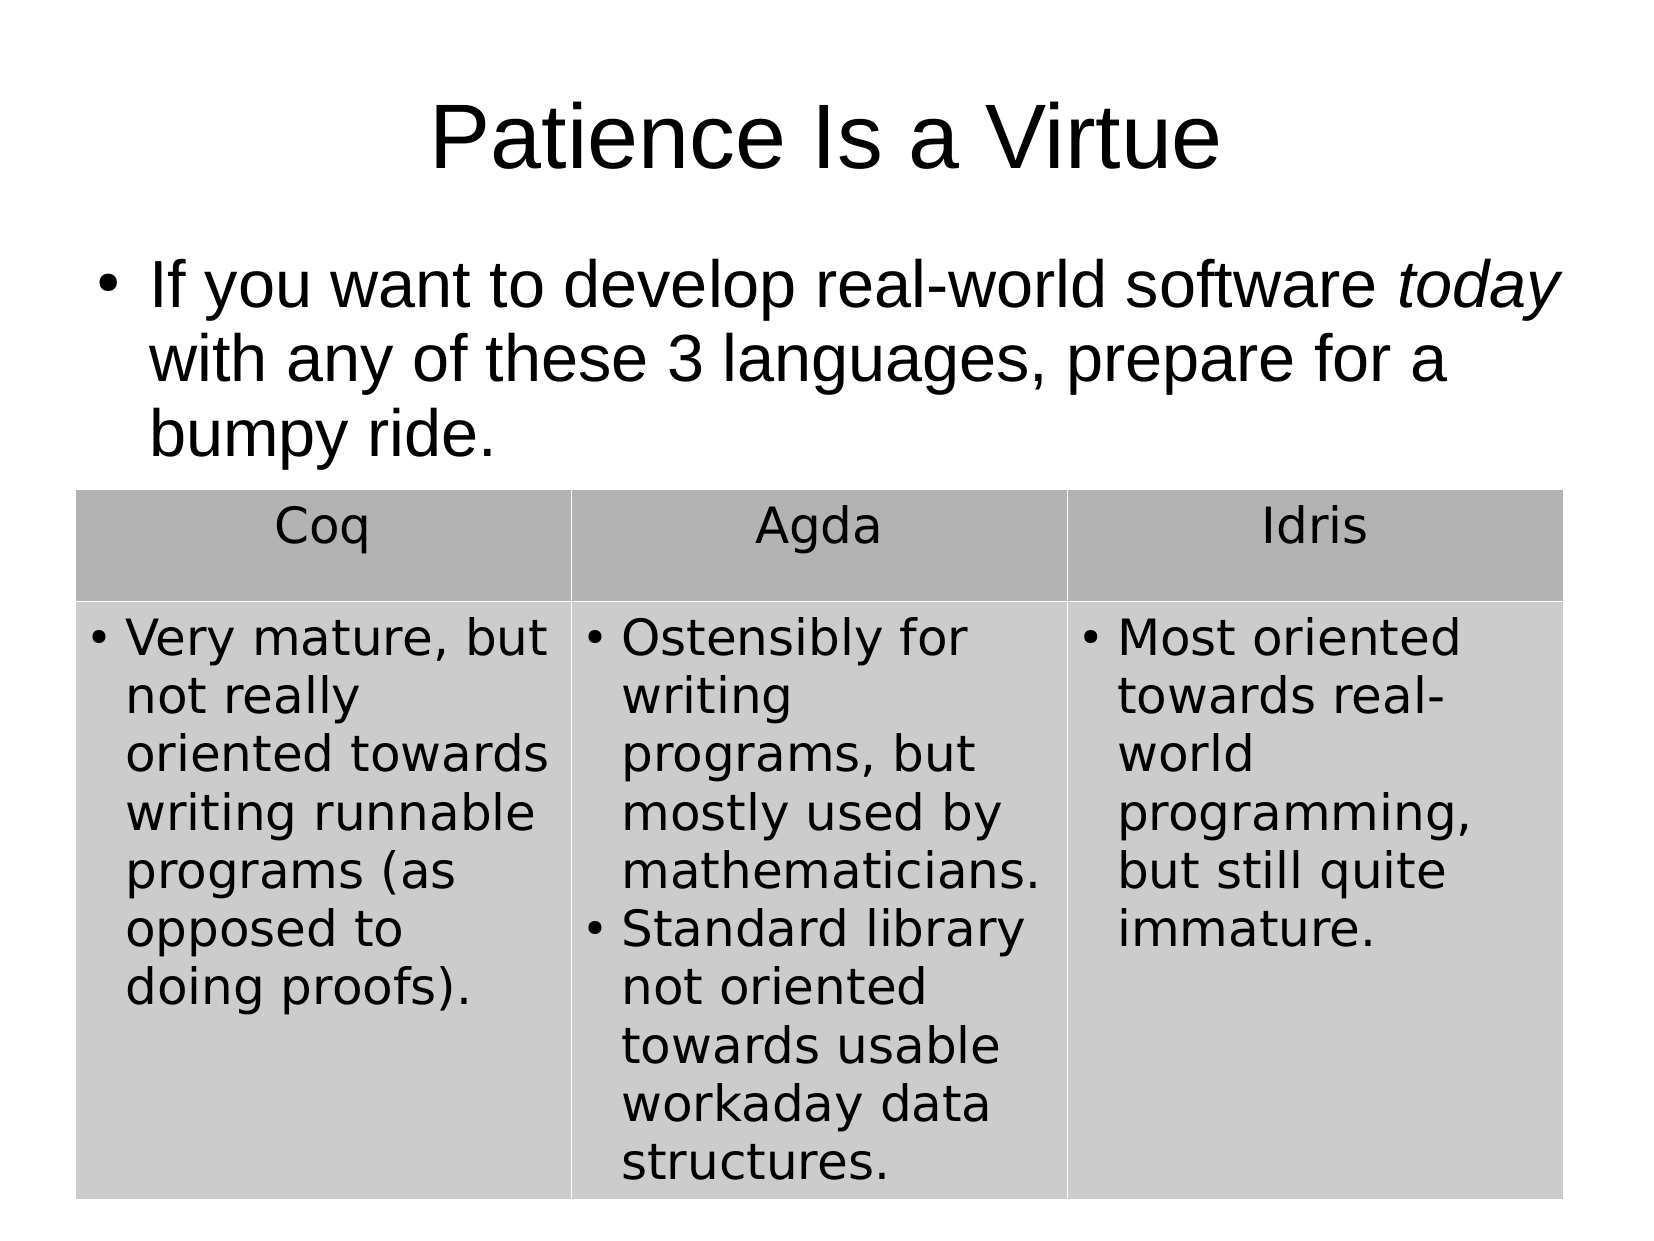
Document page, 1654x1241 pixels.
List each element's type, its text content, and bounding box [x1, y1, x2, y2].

table_header Idris [1068, 490, 1563, 601]
table_header Agda [572, 490, 1067, 601]
table_header Coq [76, 490, 571, 601]
table_cell Most oriented towards real-world programming, but still quite immature. [1068, 602, 1563, 1199]
table_cell Very mature, but not really oriented towards writing runnable programs (as opposed to doing proofs). [76, 602, 571, 1199]
table_cell Ostensibly for writing programs, but mostly used by mathematicians. Standard library not oriented towards usable workaday data structures. [572, 602, 1067, 1199]
list If you want to develop real-world software today with any of these 3 languages, prepare for a bumpy ride. [78, 246, 1571, 481]
title Patience Is a Virtue [82, 49, 1571, 226]
